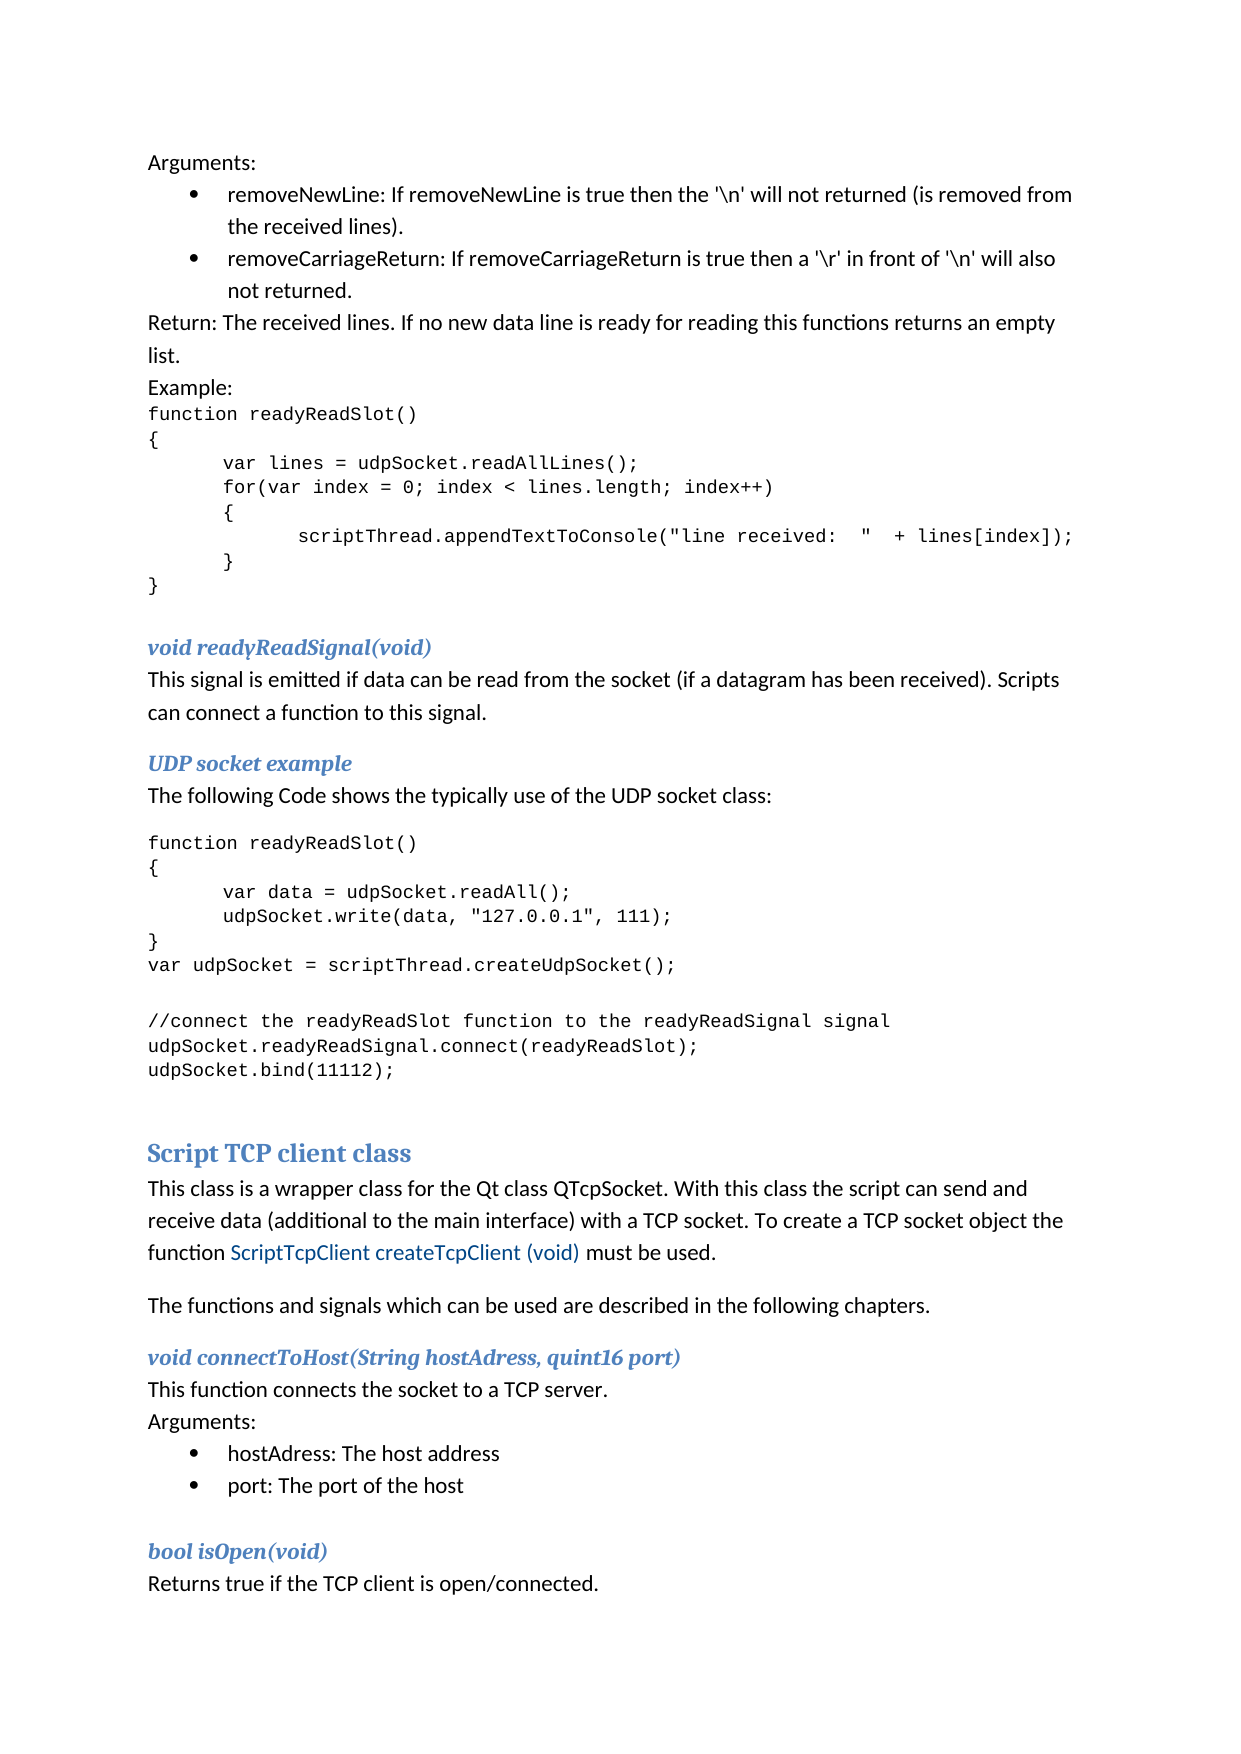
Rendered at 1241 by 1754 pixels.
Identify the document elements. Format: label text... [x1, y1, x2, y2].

text Example: [148, 373, 1093, 401]
text //connect the readyReadSlot function to the readyReadSignal signal [148, 1012, 1093, 1033]
text function readyReadSlot() [148, 405, 1093, 426]
subtitle void connectToHost(String hostAdress, quint16 port) [148, 1344, 1093, 1371]
text This function connects the socket to a TCP server. [148, 1375, 1093, 1403]
subtitle void readyReadSignal(void) [148, 635, 1093, 662]
text } [148, 931, 1093, 953]
text Returns true if the TCP client is open/connected. [148, 1569, 1093, 1597]
text udpSocket.readyReadSignal.connect(readyReadSlot); [148, 1037, 1093, 1058]
text Return: The received lines. If no new data line is ready for reading this functions returns an empty list. [148, 308, 1093, 369]
text { [148, 858, 1093, 879]
text var lines = udpSocket.readAllLines(); [148, 454, 1093, 475]
subtitle UDP socket example [148, 751, 1093, 777]
list removeNewLine: If removeNewLine is true then the '\n' will not returned (is removed from the received lines). [190, 180, 1093, 240]
subtitle Script TCP client class [148, 1138, 1093, 1169]
text This signal is emitted if data can be read from the socket (if a datagram has been received). Scripts can connect a function to this signal. [148, 665, 1093, 726]
list port: The port of the host [190, 1471, 1093, 1499]
text udpSocket.bind(11112); [148, 1061, 1093, 1082]
list removeCarriageReturn: If removeCarriageReturn is true then a '\r' in front of '\n' will also not returned. [190, 244, 1093, 304]
subtitle bool isOpen(void) [148, 1539, 1093, 1565]
text udpSocket.write(data, "127.0.0.1", 111); [148, 907, 1093, 928]
text This class is a wrapper class for the Qt class QTcpSocket. With this class the script can send and receive data (additional to the main interface) with a TCP socket. To create a TCP socket object the function ScriptTcpClient createTcpClient (void) must be used. [148, 1174, 1093, 1267]
text function readyReadSlot() [148, 834, 1093, 855]
text } [148, 551, 1093, 573]
text var data = udpSocket.readAll(); [148, 883, 1093, 904]
text Arguments: [148, 148, 1093, 176]
text { [148, 503, 1093, 524]
text { [148, 429, 1093, 451]
text var udpSocket = scriptThread.createUdpSocket(); [148, 956, 1093, 977]
text } [148, 576, 1093, 597]
text Arguments: [148, 1407, 1093, 1435]
list hostAdress: The host address [190, 1439, 1093, 1467]
text The functions and signals which can be used are described in the following chapters. [148, 1292, 1093, 1319]
text scriptThread.appendTextToConsole("line received: " + lines[index]); [148, 527, 1093, 548]
text for(var index = 0; index < lines.length; index++) [148, 478, 1093, 499]
text The following Code shows the typically use of the UDP socket class: [148, 781, 1093, 809]
